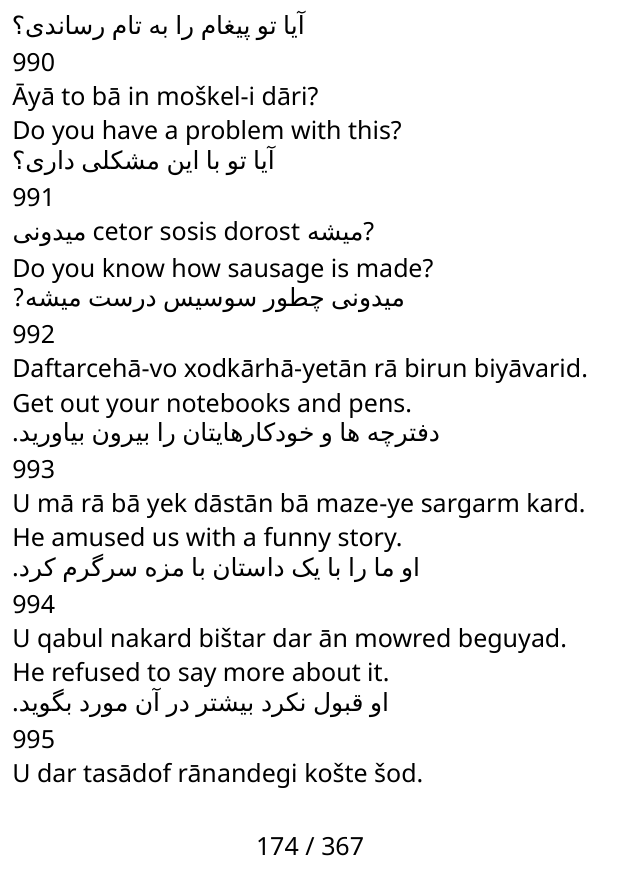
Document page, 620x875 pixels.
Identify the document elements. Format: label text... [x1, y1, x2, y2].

text 991 [12, 179, 607, 213]
text او ما را با یک داستان با مزه سرگرم کرد. [12, 554, 607, 587]
text 992 [12, 317, 607, 351]
text آیا تو پیغام را به تام رساندی؟ [12, 12, 607, 44]
text Āyā to bā in moškel-i dāri? [12, 79, 607, 113]
text 994 [12, 587, 607, 621]
text Do you have a problem with this? [12, 113, 607, 147]
text 993 [12, 452, 607, 486]
text 990 [12, 44, 607, 79]
text میدونی cetor sosis dorost میشه? [12, 213, 607, 250]
text میدونی چطور سوسیس درست میشه? [12, 284, 607, 317]
text U qabul nakard biš‌tar dar ān mowred beguyad. [12, 621, 607, 655]
text دفترچه ها و خودکارهایتان را بیرون بیاورید. [12, 419, 607, 452]
text Get out your notebooks and pens. [12, 385, 607, 419]
text He refused to say more about it. [12, 655, 607, 689]
text He amused us with a funny story. [12, 520, 607, 554]
text او قبول نکرد بیشتر در آن مورد بگوید. [12, 689, 607, 721]
text Do you know how sausage is made? [12, 250, 607, 284]
text آیا تو با این مشکلی داری؟ [12, 147, 607, 179]
text Daftarce‌hā-vo xodkārhā-yetān rā birun biyāvarid. [12, 351, 607, 385]
text U dar tasādof rānandegi košte šod. [12, 756, 607, 789]
text 995 [12, 721, 607, 756]
text U mā rā bā yek dāstān bā maze‌-ye sargarm kard. [12, 486, 607, 520]
